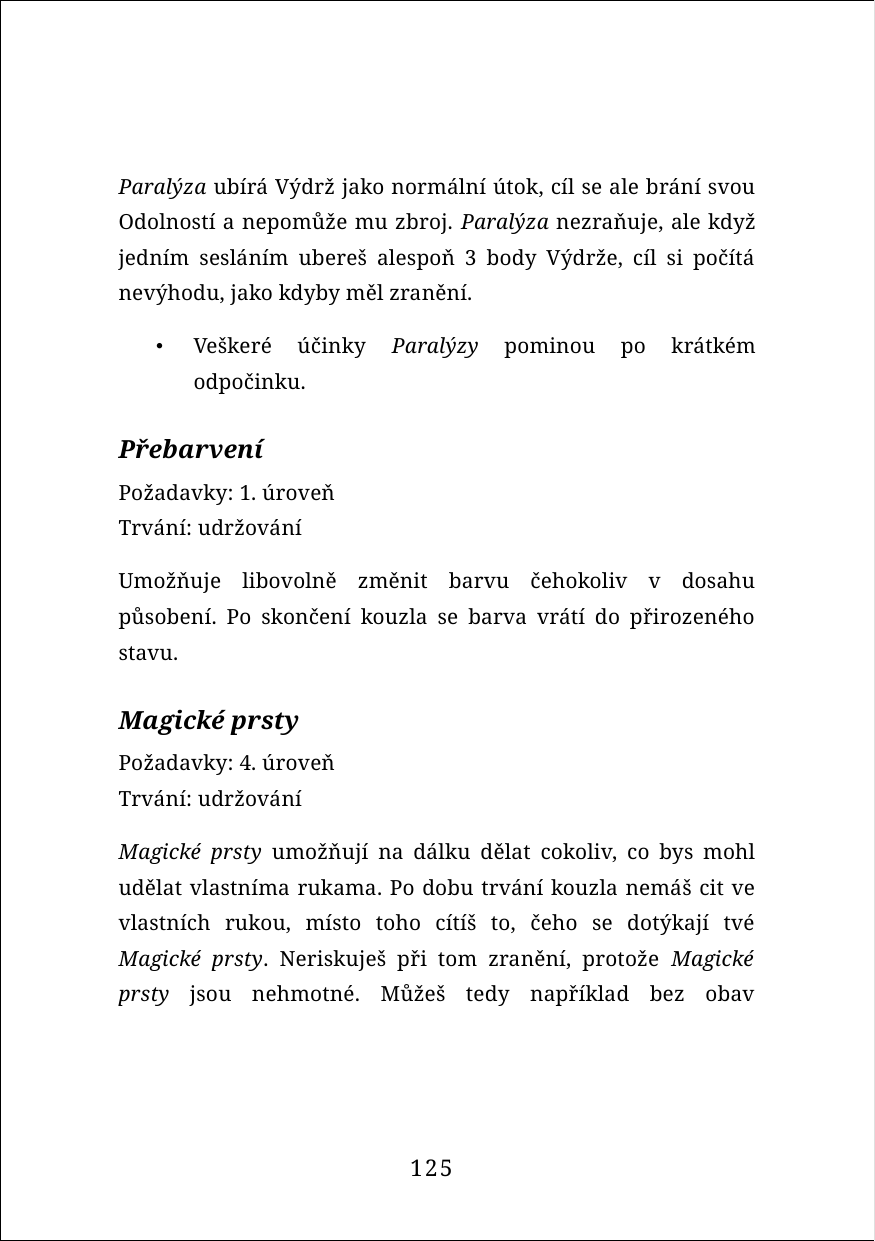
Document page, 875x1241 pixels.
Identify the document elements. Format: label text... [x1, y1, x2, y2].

subtitle Magické prsty [118, 703, 756, 737]
subtitle Přebarvení [118, 432, 756, 466]
text Umožňuje libovolně změnit barvu čehokoliv v dosahu působení. Po skončení kouzla se barva vrátí do přirozeného stavu. [118, 567, 756, 666]
list Veškeré účinky Paralýzy pominou po krátkém odpočinku. [156, 332, 756, 396]
text Požadavky: 1. úroveň Trvání: udržování [118, 478, 756, 542]
text Požadavky: 4. úroveň Trvání: udržování [118, 748, 756, 812]
text Magické prsty umožňují na dálku dělat cokoliv, co bys mohl udělat vlastníma rukama. Po dobu trvání kouzla nemáš cit ve vlastních rukou, místo toho cítíš to, čeho se dotýkají tvé Magické prsty. Neriskuješ při tom zranění, protože Magické prsty jsou nehmotné. Můžeš tedy například bez obav [118, 837, 756, 1008]
text Paralýza ubírá Výdrž jako normální útok, cíl se ale brání svou Odolností a nepomůže mu zbroj. Paralýza nezraňuje, ale když jedním sesláním ubereš alespoň 3 body Výdrže, cíl si počítá nevýhodu, jako kdyby měl zranění. [118, 172, 756, 307]
